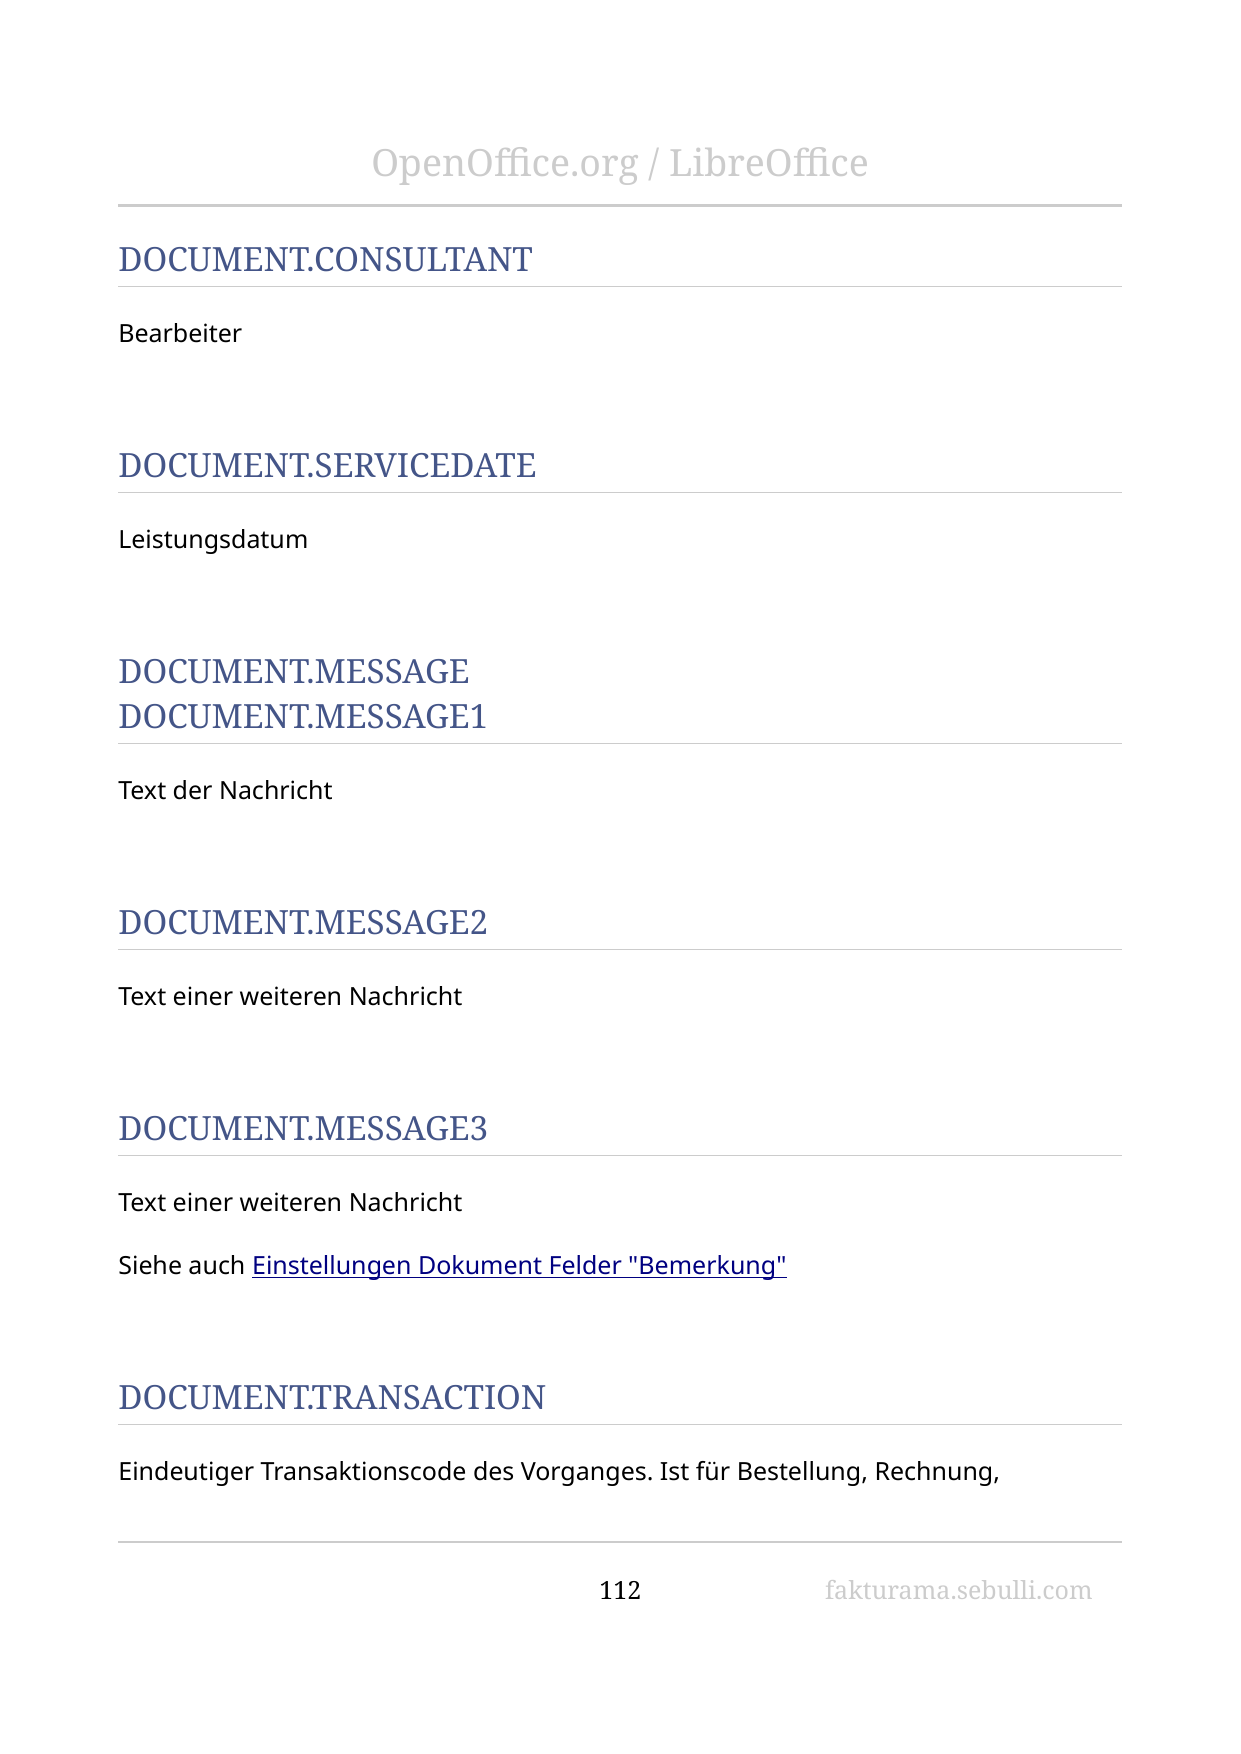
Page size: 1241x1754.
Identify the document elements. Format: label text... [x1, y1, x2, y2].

subtitle DOCUMENT.MESSAGE2 [118, 899, 1122, 949]
text Text einer weiteren Nachricht [118, 978, 1122, 1012]
text Text der Nachricht [118, 773, 1122, 807]
subtitle DOCUMENT.SERVICEDATE [118, 442, 1122, 492]
text Eindeutiger Transaktionscode des Vorganges. Ist für Bestellung, Rechnung, [118, 1453, 1122, 1487]
text Siehe auch Einstellungen Dokument Felder "Bemerkung" [118, 1248, 1122, 1282]
subtitle DOCUMENT.CONSULTANT [118, 236, 1122, 286]
text Bearbeiter [118, 316, 1122, 350]
subtitle DOCUMENT.TRANSACTION [118, 1374, 1122, 1424]
subtitle DOCUMENT.MESSAGE3 [118, 1104, 1122, 1155]
subtitle DOCUMENT.MESSAGE DOCUMENT.MESSAGE1 [118, 648, 1122, 743]
text Text einer weiteren Nachricht [118, 1184, 1122, 1218]
text Leistungsdatum [118, 522, 1122, 556]
